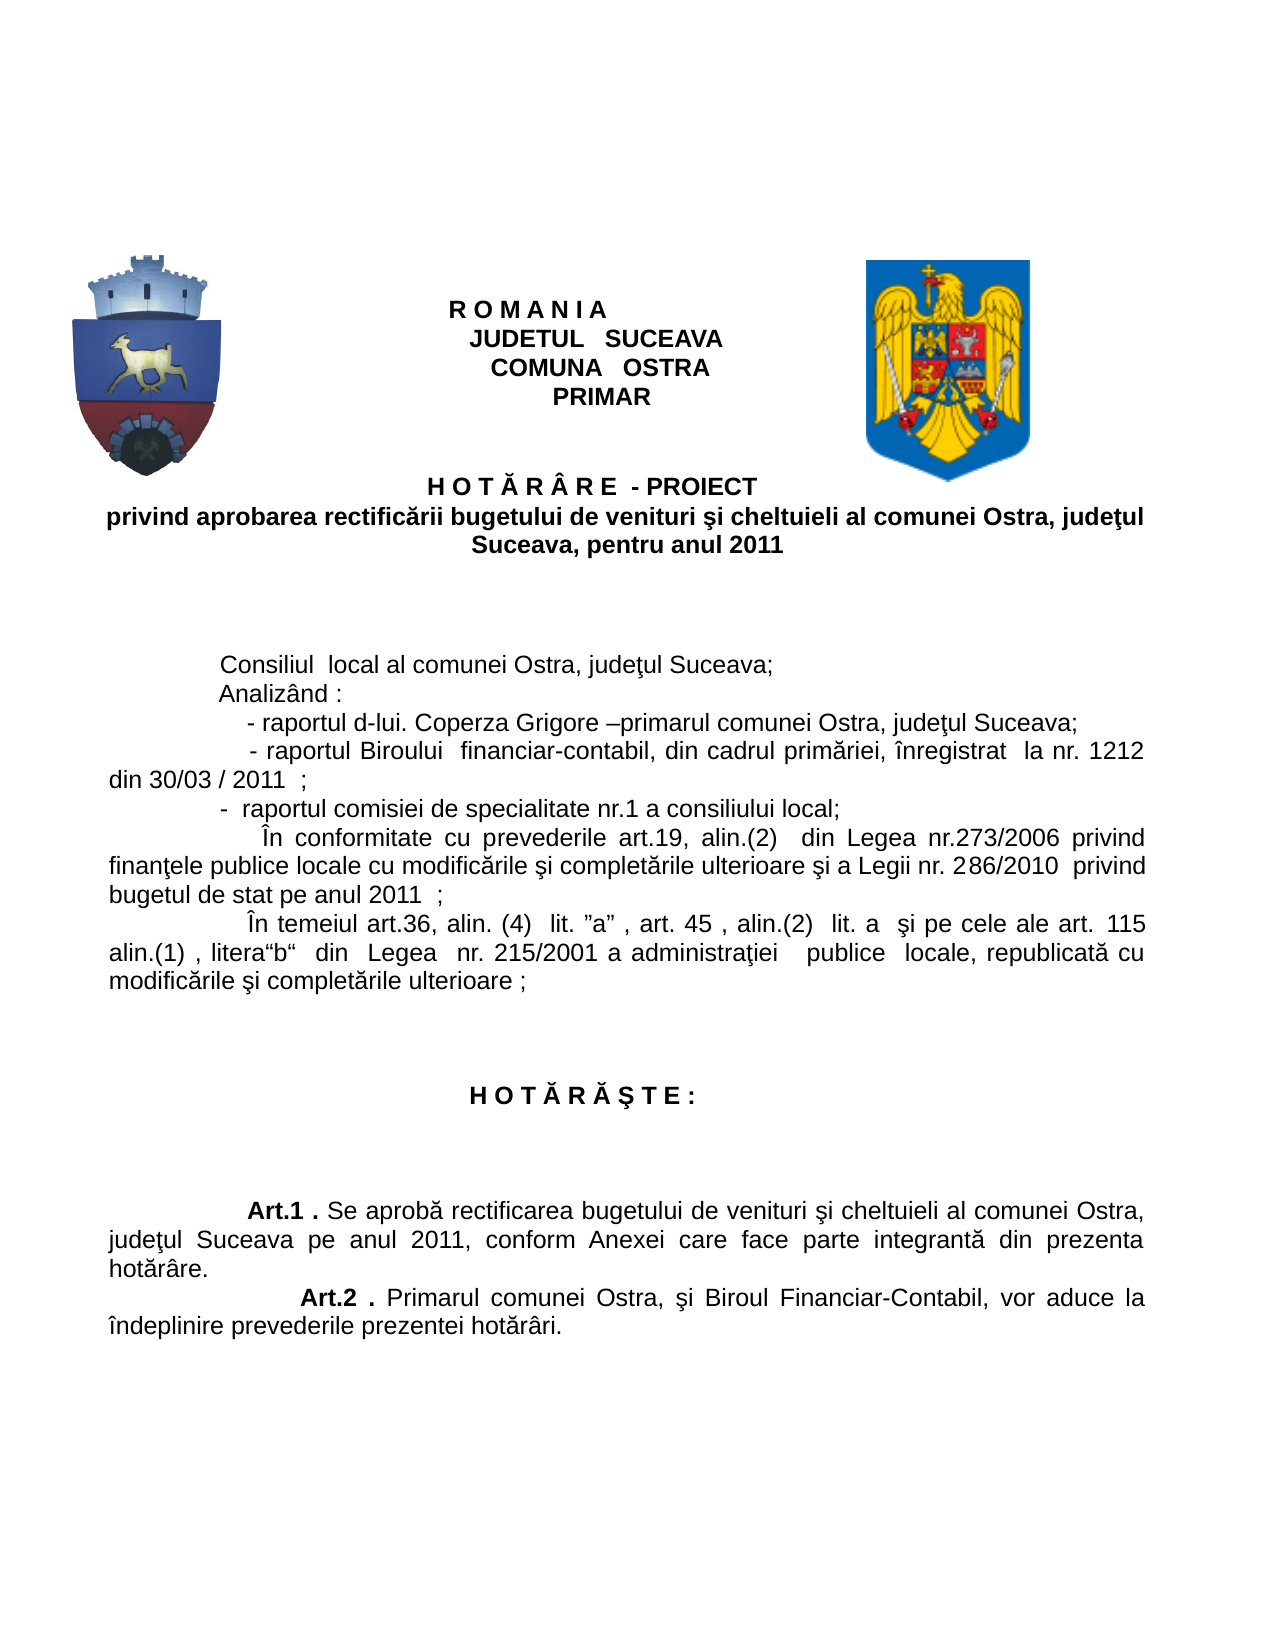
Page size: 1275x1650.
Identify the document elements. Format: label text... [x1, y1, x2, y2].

subtitle R O M A N I A [222, 295, 864, 324]
text Analizând : [109, 679, 1146, 707]
subtitle JUDETUL SUCEAVA [222, 324, 864, 353]
text - raportul comisiei de specialitate nr.1 a consiliului local; [109, 794, 1146, 822]
text În temeiul art.36, alin. (4) lit. ”a” , art. 45 , alin.(2) lit. a şi pe cele ale art. 115 alin.(1) , litera“b“ din Legea nr. 215/2001 a administraţiei publice locale, republicată cu modificările şi completările ulterioare ; [109, 909, 1146, 995]
subtitle [1032, 324, 1146, 353]
picture [71, 255, 222, 477]
text Consiliul local al comunei Ostra, judeţul Suceava; [109, 650, 1146, 679]
text Art.1 . Se aprobă rectificarea bugetului de venituri şi cheltuieli al comunei Ostra, judeţul Suceava pe anul 2011, conform Anexei care face parte integrantă din prezenta hotărâre. [109, 1196, 1146, 1282]
text - raportul d-lui. Coperza Grigore –primarul comunei Ostra, judeţul Suceava; [109, 707, 1146, 736]
text H O T Ă R Ă Ş T E : [109, 1081, 1146, 1110]
picture [866, 260, 1031, 482]
text privind aprobarea rectificării bugetului de venituri şi cheltuieli al comunei Ostra, judeţul Suceava, pentru anul 2011 [50, 501, 1146, 559]
text PRIMAR [222, 382, 864, 410]
text În conformitate cu prevederile art.19, alin.(2) din Legea nr.273/2006 privind finanţele publice locale cu modificările şi completările ulterioare şi a Legii nr. 286/2010 privind bugetul de stat pe anul 2011 ; [109, 822, 1146, 909]
text [1032, 382, 1146, 410]
subtitle COMUNA OSTRA [222, 353, 864, 382]
subtitle [1032, 295, 1146, 324]
subtitle [44, 295, 71, 324]
text H O T Ă R Â R E - PROIECT [109, 468, 1146, 501]
text Art.2 . Primarul comunei Ostra, şi Biroul Financiar-Contabil, vor aduce la îndeplinire prevederile prezentei hotărâri. [109, 1282, 1146, 1340]
text - raportul Biroului financiar-contabil, din cadrul primăriei, înregistrat la nr. 1212 din 30/03 / 2011 ; [109, 736, 1146, 794]
subtitle [1032, 353, 1146, 382]
